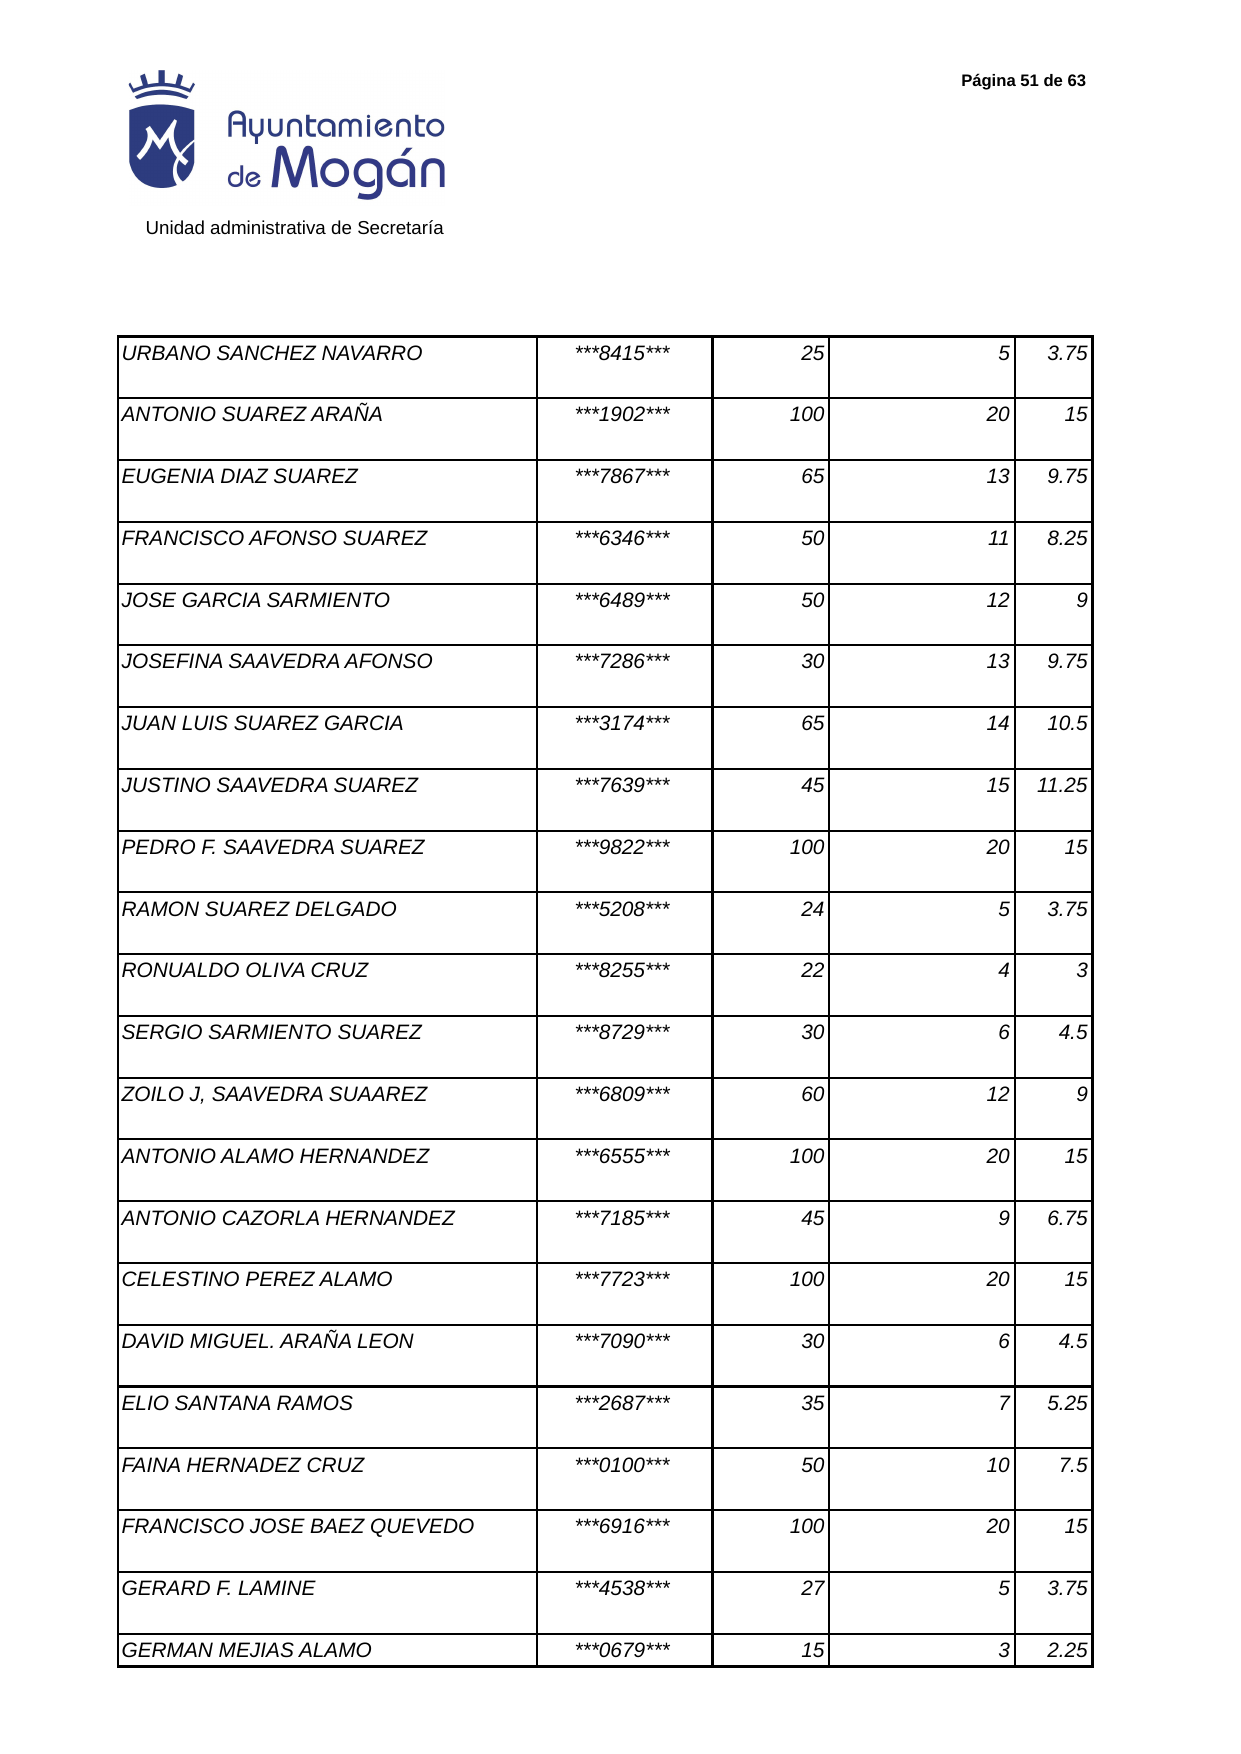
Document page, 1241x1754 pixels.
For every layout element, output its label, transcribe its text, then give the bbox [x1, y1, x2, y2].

table_cell JUAN LUIS SUAREZ GARCIA [119, 708, 536, 768]
table_cell 11,25 [1016, 770, 1091, 829]
table_cell ***3174*** [538, 708, 711, 768]
table_cell FAINA HERNADEZ CRUZ [119, 1449, 536, 1509]
table_cell 100 [714, 399, 828, 459]
table_cell 12 [830, 1079, 1014, 1138]
table_cell ***6809*** [538, 1079, 711, 1138]
table_cell 13 [830, 461, 1014, 521]
table_cell 15 [1016, 1140, 1091, 1200]
table_cell 15 [1016, 399, 1091, 459]
table_cell ***6916*** [538, 1511, 711, 1571]
table_cell 5 [830, 1573, 1014, 1632]
table_cell ***7185*** [538, 1202, 711, 1262]
table_cell 30 [714, 646, 828, 706]
table_cell 15 [1016, 1511, 1091, 1571]
table_cell ZOILO J, SAAVEDRA SUAAREZ [119, 1079, 536, 1138]
table_cell 14 [830, 708, 1014, 768]
table_cell 6 [830, 1017, 1014, 1077]
table_cell 7,5 [1016, 1449, 1091, 1509]
table_cell 4,5 [1016, 1326, 1091, 1385]
table_cell ***4538*** [538, 1573, 711, 1632]
table_cell SERGIO SARMIENTO SUAREZ [119, 1017, 536, 1077]
table_cell 9,75 [1016, 646, 1091, 706]
table_cell 20 [830, 1264, 1014, 1324]
table_cell 20 [830, 399, 1014, 459]
table_cell 12 [830, 585, 1014, 644]
table_cell 65 [714, 461, 828, 521]
table_cell 10 [830, 1449, 1014, 1509]
table_cell 100 [714, 1264, 828, 1324]
table_cell 45 [714, 1202, 828, 1262]
table_cell CELESTINO PEREZ ALAMO [119, 1264, 536, 1324]
table_cell 5,25 [1016, 1388, 1091, 1447]
table_cell 22 [714, 955, 828, 1015]
table_cell ***1902*** [538, 399, 711, 459]
table_cell RAMON SUAREZ DELGADO [119, 893, 536, 953]
table_cell 20 [830, 1511, 1014, 1571]
table_cell 9,75 [1016, 461, 1091, 521]
table_cell 5 [830, 893, 1014, 953]
table_cell 100 [714, 832, 828, 891]
table_cell ***6346*** [538, 523, 711, 582]
table_cell 15 [1016, 832, 1091, 891]
table_cell FRANCISCO JOSE BAEZ QUEVEDO [119, 1511, 536, 1571]
table_cell 3,75 [1016, 893, 1091, 953]
table_cell ***2687*** [538, 1388, 711, 1447]
table_cell ELIO SANTANA RAMOS [119, 1388, 536, 1447]
table_cell ***7867*** [538, 461, 711, 521]
table_cell ***9822*** [538, 832, 711, 891]
table_cell 5 [830, 338, 1014, 397]
table_cell 50 [714, 523, 828, 582]
table_cell JUSTINO SAAVEDRA SUAREZ [119, 770, 536, 829]
table_cell ANTONIO SUAREZ ARAÑA [119, 399, 536, 459]
table_cell ANTONIO ALAMO HERNANDEZ [119, 1140, 536, 1200]
table_cell 15 [714, 1635, 828, 1665]
table_cell ***0679*** [538, 1635, 711, 1665]
table_cell 7 [830, 1388, 1014, 1447]
table_cell ***5208*** [538, 893, 711, 953]
picture [128, 70, 445, 206]
table_cell ***7723*** [538, 1264, 711, 1324]
table_cell GERARD F. LAMINE [119, 1573, 536, 1632]
table_cell JOSEFINA SAAVEDRA AFONSO [119, 646, 536, 706]
table_cell 9 [1016, 1079, 1091, 1138]
table_cell ***7639*** [538, 770, 711, 829]
table_cell 60 [714, 1079, 828, 1138]
table_cell EUGENIA DIAZ SUAREZ [119, 461, 536, 521]
table_cell JOSE GARCIA SARMIENTO [119, 585, 536, 644]
table_cell ***0100*** [538, 1449, 711, 1509]
table_cell FRANCISCO AFONSO SUAREZ [119, 523, 536, 582]
table_cell 100 [714, 1140, 828, 1200]
table_cell 24 [714, 893, 828, 953]
table_cell 3,75 [1016, 1573, 1091, 1632]
table_cell ***6489*** [538, 585, 711, 644]
table_cell 50 [714, 585, 828, 644]
table_cell 9 [1016, 585, 1091, 644]
table_cell ***6555*** [538, 1140, 711, 1200]
table_cell 20 [830, 1140, 1014, 1200]
table_cell 9 [830, 1202, 1014, 1262]
table_cell ***8729*** [538, 1017, 711, 1077]
table_cell URBANO SANCHEZ NAVARRO [119, 338, 536, 397]
table_cell ANTONIO CAZORLA HERNANDEZ [119, 1202, 536, 1262]
table_cell ***8415*** [538, 338, 711, 397]
table_cell 8,25 [1016, 523, 1091, 582]
table_cell 10,5 [1016, 708, 1091, 768]
table_cell 35 [714, 1388, 828, 1447]
table_cell 30 [714, 1017, 828, 1077]
table_cell 11 [830, 523, 1014, 582]
table_cell ***8255*** [538, 955, 711, 1015]
table_cell 2,25 [1016, 1635, 1091, 1665]
table_cell PEDRO F. SAAVEDRA SUAREZ [119, 832, 536, 891]
table_cell 3,75 [1016, 338, 1091, 397]
table_cell 65 [714, 708, 828, 768]
table_cell 20 [830, 832, 1014, 891]
table_cell DAVID MIGUEL. ARAÑA LEON [119, 1326, 536, 1385]
table_cell GERMAN MEJIAS ALAMO [119, 1635, 536, 1665]
table_cell 6 [830, 1326, 1014, 1385]
table_cell 100 [714, 1511, 828, 1571]
table_cell 4 [830, 955, 1014, 1015]
table_cell 6,75 [1016, 1202, 1091, 1262]
table_cell 13 [830, 646, 1014, 706]
table_cell ***7286*** [538, 646, 711, 706]
table_cell RONUALDO OLIVA CRUZ [119, 955, 536, 1015]
table_cell 25 [714, 338, 828, 397]
table_cell 3 [830, 1635, 1014, 1665]
table_cell 27 [714, 1573, 828, 1632]
table_cell 50 [714, 1449, 828, 1509]
table_cell 15 [1016, 1264, 1091, 1324]
table_cell 4,5 [1016, 1017, 1091, 1077]
table_cell 30 [714, 1326, 828, 1385]
table_cell 3 [1016, 955, 1091, 1015]
table_cell 45 [714, 770, 828, 829]
table_cell 15 [830, 770, 1014, 829]
table_cell ***7090*** [538, 1326, 711, 1385]
